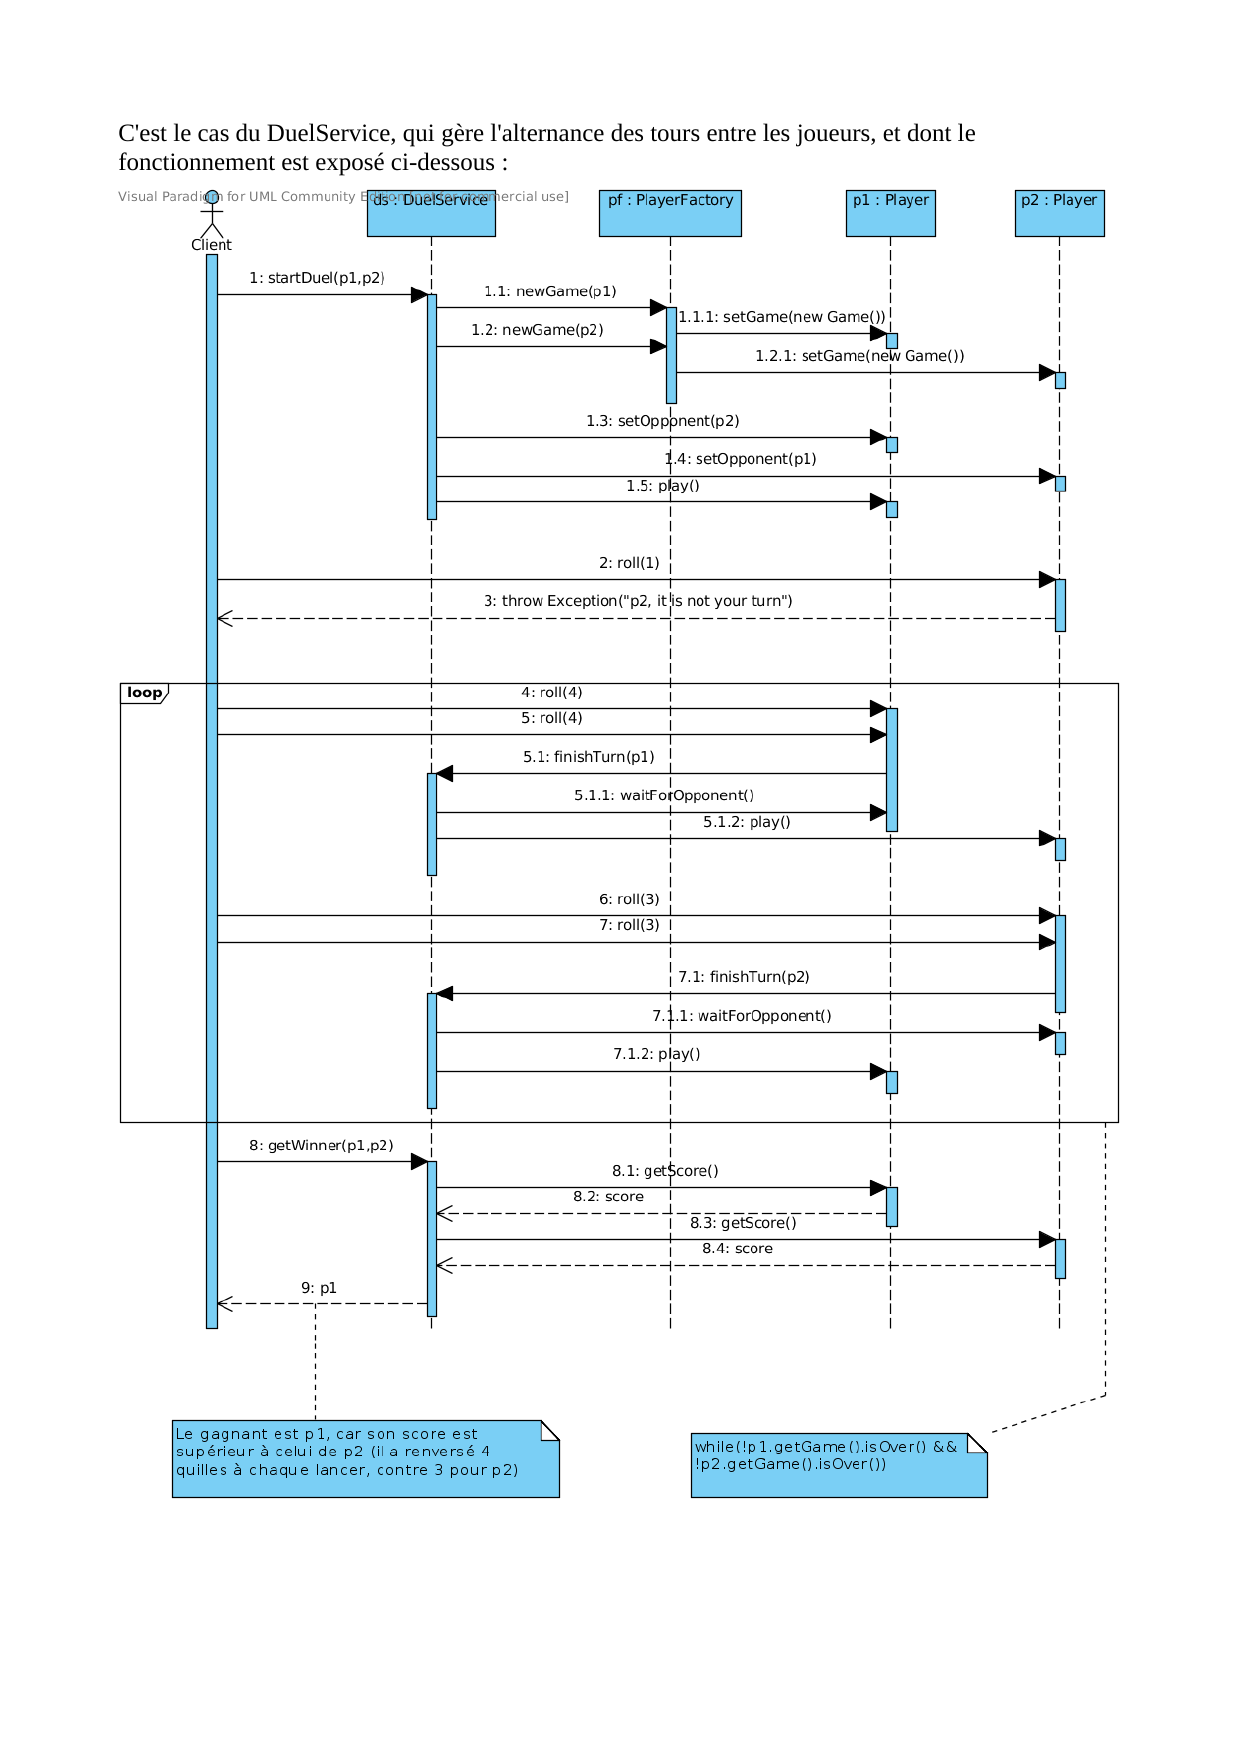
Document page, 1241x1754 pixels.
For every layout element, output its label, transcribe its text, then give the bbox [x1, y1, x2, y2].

text C'est le cas du DuelService, qui gère l'alternance des tours entre les joueurs, et dont le fonctionnement est exposé ci-dessous : [118, 118, 1122, 176]
picture [118, 188, 1123, 1503]
